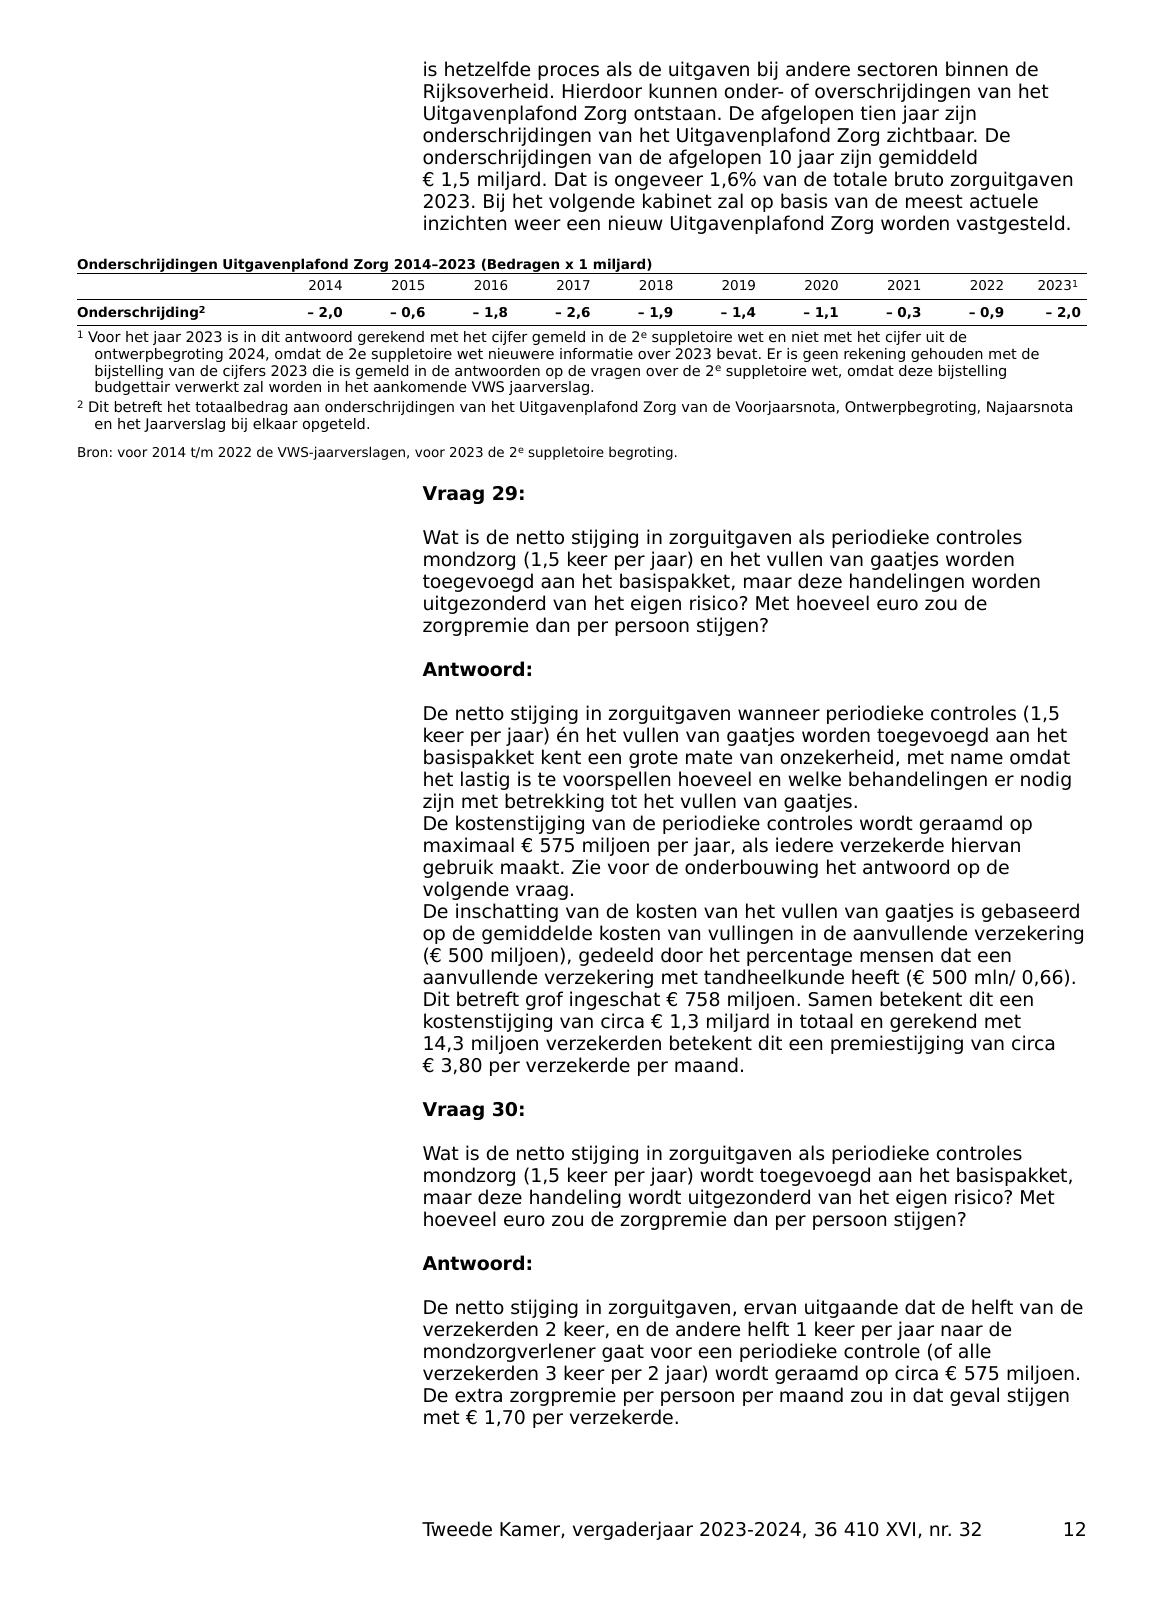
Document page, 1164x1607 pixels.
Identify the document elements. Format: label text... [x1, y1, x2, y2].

table_cell 2017 [514, 274, 596, 299]
text Wat is de netto stijging in zorguitgaven als periodieke controles mondzorg (1,5 keer per jaar) wordt toegevoegd aan het basispakket, maar deze handeling wordt uitgezonderd van het eigen risico? Met hoeveel euro zou de zorgpremie dan per persoon stijgen? [422, 1143, 1087, 1231]
table_cell [77, 274, 266, 299]
text De kostenstijging van de periodieke controles wordt geraamd op maximaal € 575 miljoen per jaar, als iedere verzekerde hiervan gebruik maakt. Zie voor de onderbouwing het antwoord op de volgende vraag. [422, 813, 1087, 901]
table_header Onderschrijdingen Uitgavenplafond Zorg 2014–2023 (Bedragen x 1 miljard) [77, 257, 1087, 272]
table_cell – 0,6 [348, 300, 431, 325]
table_cell 1 Voor het jaar 2023 is in dit antwoord gerekend met het cijfer gemeld in de 2e suppletoire wet en niet met het cijfer uit de ontwerpbegroting 2024, omdat de 2e suppletoire wet nieuwere informatie over 2023 bevat. Er is geen rekening gehouden met de bijstelling van de cijfers 2023 die is gemeld in de antwoorden op de vragen over de 2e suppletoire wet, omdat deze bijstelling budgettair verwerkt zal worden in het aankomende VWS jaarverslag. 2 Dit betreft het totaalbedrag aan onderschrijdingen van het Uitgavenplafond Zorg van de Voorjaarsnota, Ontwerpbegroting, Najaarsnota en het Jaarverslag bij elkaar opgeteld. Bron: voor 2014 t/m 2022 de VWS-jaarverslagen, voor 2023 de 2e suppletoire begroting. [77, 326, 1087, 460]
table_cell – 1,9 [596, 300, 679, 325]
table_cell – 1,8 [431, 300, 514, 325]
table_cell 20231 [1010, 274, 1087, 299]
text De netto stijging in zorguitgaven, ervan uitgaande dat de helft van de verzekerden 2 keer, en de andere helft 1 keer per jaar naar de mondzorgverlener gaat voor een periodieke controle (of alle verzekerden 3 keer per 2 jaar) wordt geraamd op circa € 575 miljoen. De extra zorgpremie per persoon per maand zou in dat geval stijgen met € 1,70 per verzekerde. [422, 1297, 1087, 1429]
text Wat is de netto stijging in zorguitgaven als periodieke controles mondzorg (1,5 keer per jaar) en het vullen van gaatjes worden toegevoegd aan het basispakket, maar deze handelingen worden uitgezonderd van het eigen risico? Met hoeveel euro zou de zorgpremie dan per persoon stijgen? [422, 527, 1087, 637]
table_cell 2015 [348, 274, 431, 299]
table_cell – 0,3 [844, 300, 927, 325]
table_cell 2022 [927, 274, 1010, 299]
text De netto stijging in zorguitgaven wanneer periodieke controles (1,5 keer per jaar) én het vullen van gaatjes worden toegevoegd aan het basispakket kent een grote mate van onzekerheid, met name omdat het lastig is te voorspellen hoeveel en welke behandelingen er nodig zijn met betrekking tot het vullen van gaatjes. [422, 703, 1087, 813]
table_cell – 2,0 [266, 300, 348, 325]
table_cell 2014 [266, 274, 348, 299]
text is hetzelfde proces als de uitgaven bij andere sectoren binnen de Rijksoverheid. Hierdoor kunnen onder- of overschrijdingen van het Uitgavenplafond Zorg ontstaan. De afgelopen tien jaar zijn onderschrijdingen van het Uitgavenplafond Zorg zichtbaar. De onderschrijdingen van de afgelopen 10 jaar zijn gemiddeld € 1,5 miljard. Dat is ongeveer 1,6% van de totale bruto zorguitgaven 2023. Bij het volgende kabinet zal op basis van de meest actuele inzichten weer een nieuw Uitgavenplafond Zorg worden vastgesteld. [422, 59, 1087, 235]
table_cell Onderschrijding2 [77, 300, 266, 325]
subtitle Vraag 29: [422, 483, 1087, 504]
text De inschatting van de kosten van het vullen van gaatjes is gebaseerd op de gemiddelde kosten van vullingen in de aanvullende verzekering (€ 500 miljoen), gedeeld door het percentage mensen dat een aanvullende verzekering met tandheelkunde heeft (€ 500 mln/ 0,66). Dit betreft grof ingeschat € 758 miljoen. Samen betekent dit een kostenstijging van circa € 1,3 miljard in totaal en gerekend met 14,3 miljoen verzekerden betekent dit een premiestijging van circa € 3,80 per verzekerde per maand. [422, 901, 1087, 1077]
table_cell – 1,4 [679, 300, 762, 325]
table_cell 2020 [762, 274, 844, 299]
table_cell 2016 [431, 274, 514, 299]
table_cell 2019 [679, 274, 762, 299]
table_cell – 0,9 [927, 300, 1010, 325]
subtitle Vraag 30: [422, 1099, 1087, 1121]
table_cell – 2,6 [514, 300, 596, 325]
table_cell – 2,0 [1010, 300, 1087, 325]
table_cell – 1,1 [762, 300, 844, 325]
table_cell 2018 [596, 274, 679, 299]
subtitle Antwoord: [422, 659, 1087, 681]
subtitle Antwoord: [422, 1253, 1087, 1275]
table_cell 2021 [844, 274, 927, 299]
